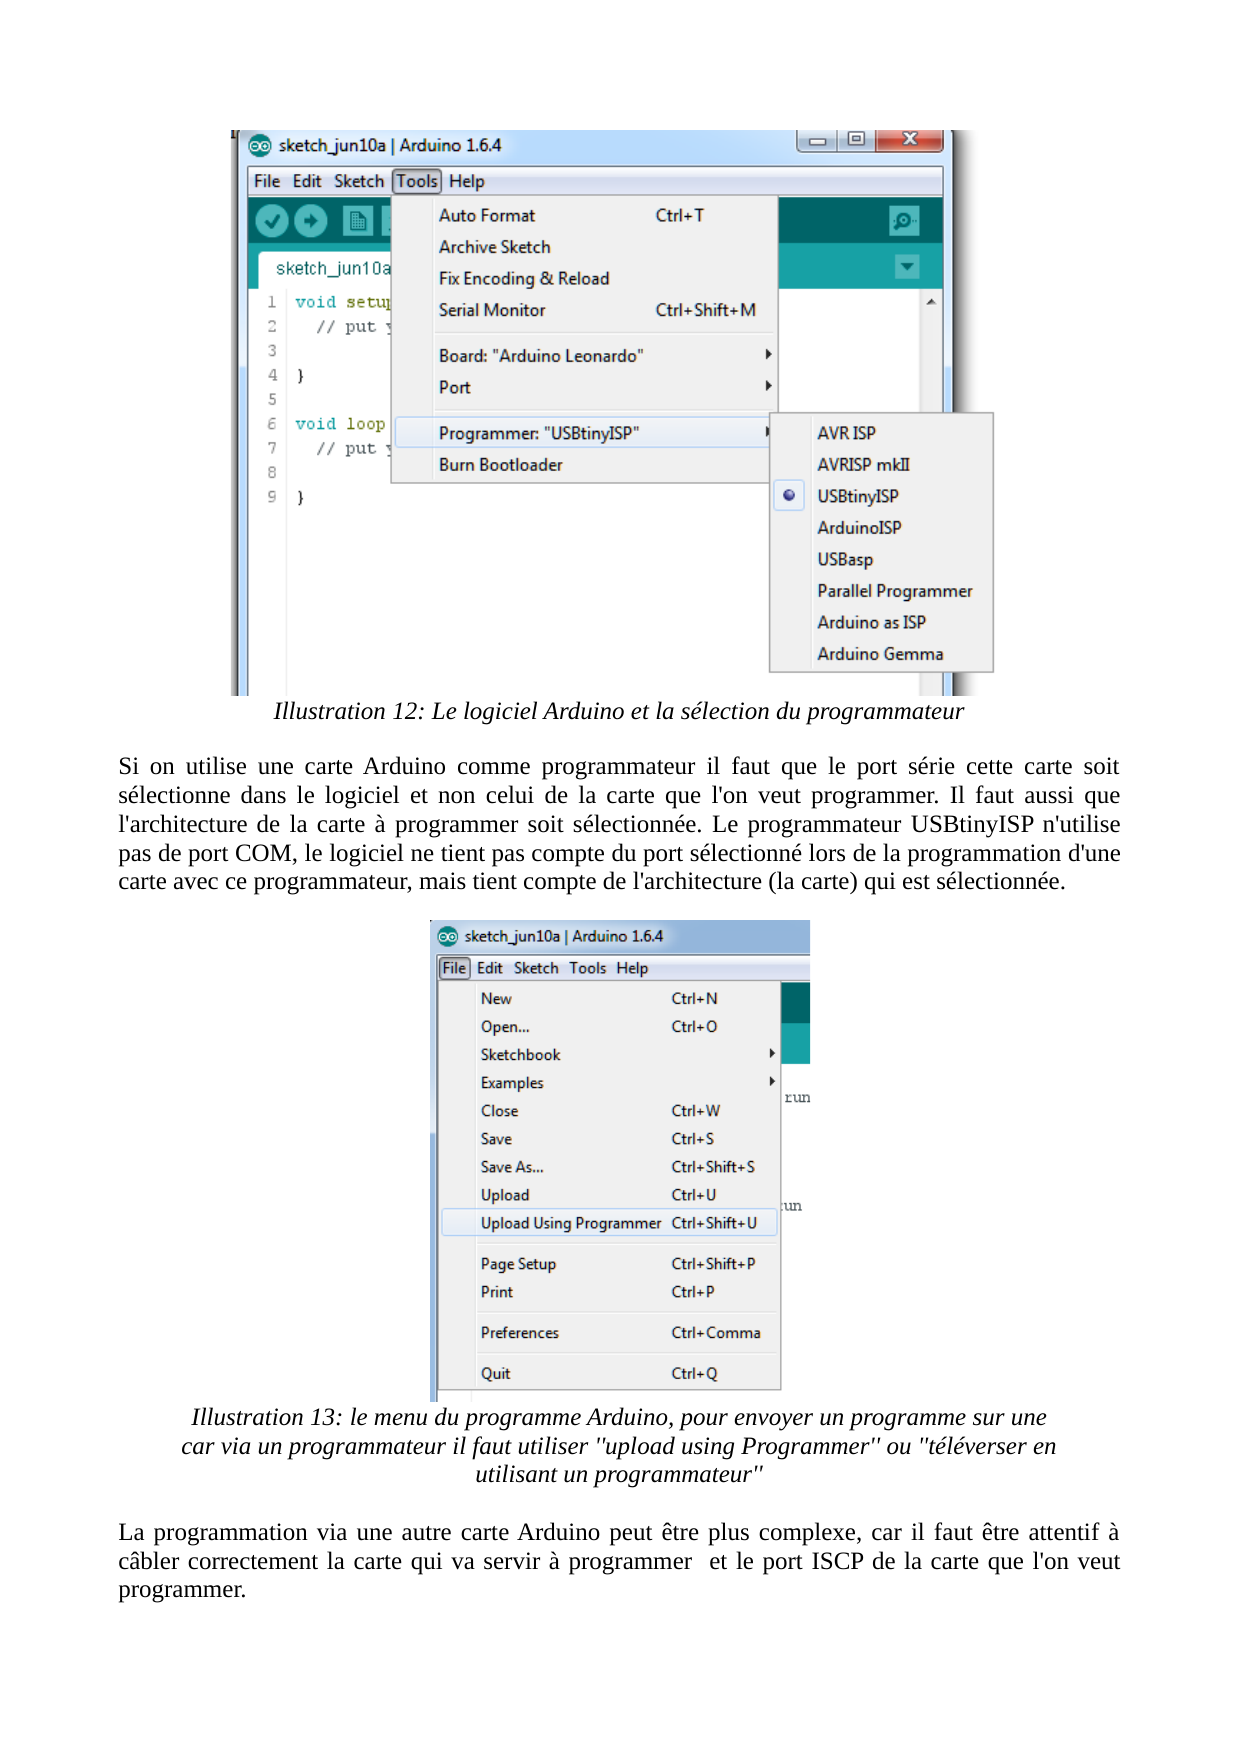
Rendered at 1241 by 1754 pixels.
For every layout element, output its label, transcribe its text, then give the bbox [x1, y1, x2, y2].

text Si on utilise une carte Arduino comme programmateur il faut que le port série cette carte soit sélectionne dans le logiciel et non celui de la carte que l'on veut programmer. Il faut aussi que l'architecture de la carte à programmer soit sélectionnée. Le programmateur USBtinyISP n'utilise pas de port COM, le logiciel ne tient pas compte du port sélectionné lors de la programmation d'une carte avec ce programmateur, mais tient compte de l'architecture (la carte) qui est sélectionnée. [118, 118, 1122, 895]
picture [430, 920, 811, 1402]
text Illustration 12: Le logiciel Arduino et la sélection du programmateur [223, 696, 1017, 725]
text La programmation via une autre carte Arduino peut être plus complexe, car il faut être attentif à câbler correctement la carte qui va servir à programmer et le port ISCP de la carte que l'on veut programmer. [118, 908, 1122, 1603]
picture [230, 130, 1010, 696]
text Illustration 13: le menu du programme Arduino, pour envoyer un programme sur une car via un programmateur il faut utiliser ''upload using Programmer'' ou ''téléverser en utilisant un programmateur'' [179, 1402, 1061, 1488]
